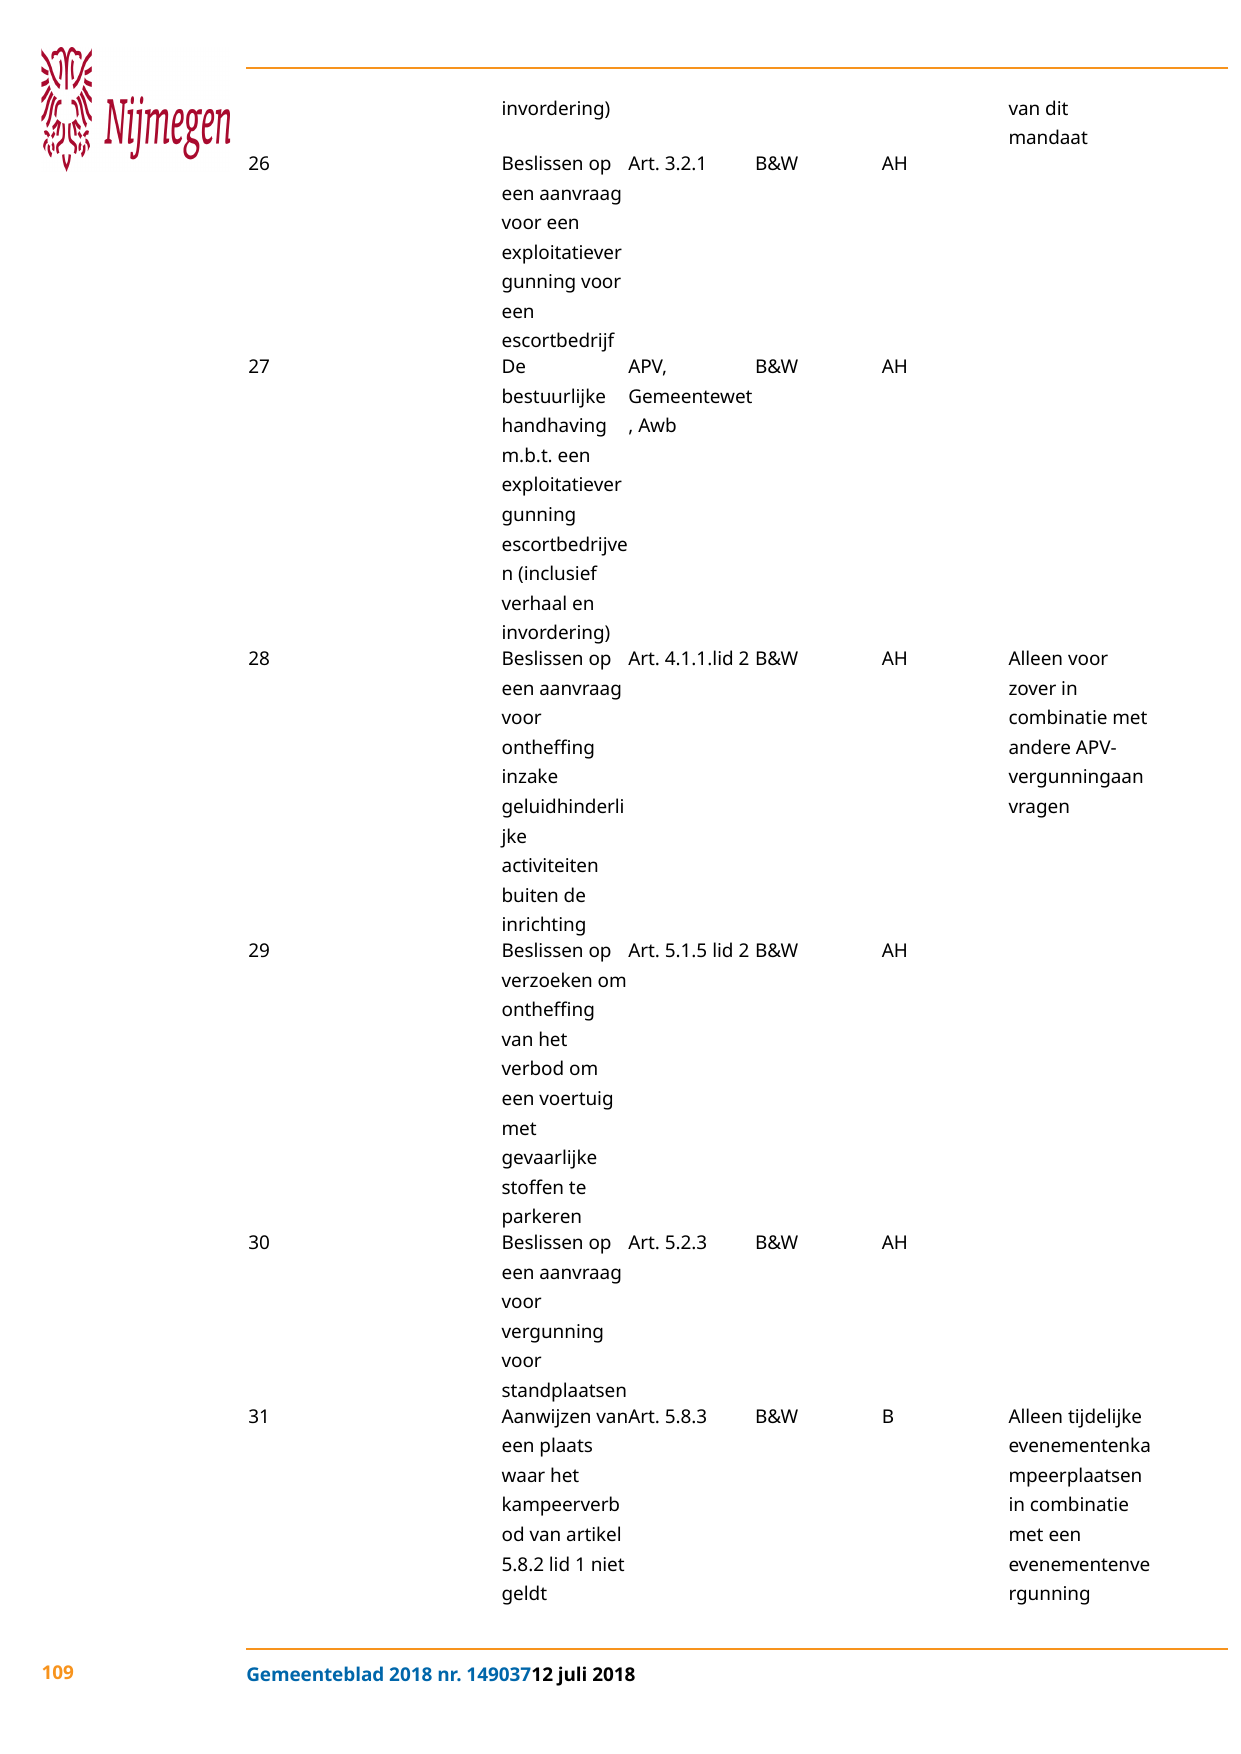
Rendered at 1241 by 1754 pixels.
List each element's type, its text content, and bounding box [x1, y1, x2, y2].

table_cell 27 [248, 353, 501, 645]
table_cell Art. 5.8.3 [628, 1403, 755, 1606]
table_cell Beslissen op een aanvraag voor vergunning voor standplaatsen [501, 1229, 628, 1403]
table_cell AH [882, 937, 1008, 1229]
table_cell [755, 95, 882, 150]
table_cell B&W [755, 1403, 882, 1606]
table_cell B&W [755, 150, 882, 353]
table_cell B&W [755, 645, 882, 937]
table_cell 26 [248, 150, 501, 353]
table_cell APV, Gemeentewet, Awb [628, 353, 755, 645]
table_cell invordering) [501, 95, 628, 150]
table_cell 28 [248, 645, 501, 937]
table_cell AH [882, 645, 1008, 937]
table_cell B&W [755, 1229, 882, 1403]
table_cell Art. 5.2.3 [628, 1229, 755, 1403]
table_cell AH [882, 353, 1008, 645]
table_cell Aanwijzen van een plaats waar het kampeerverbod van artikel 5.8.2 lid 1 niet geldt [501, 1403, 628, 1606]
picture [41, 47, 231, 172]
table_cell Beslissen op verzoeken om ontheffing van het verbod om een voertuig met gevaarlijke stoffen te parkeren [501, 937, 628, 1229]
table_cell [882, 95, 1008, 150]
table_cell 30 [248, 1229, 501, 1403]
table_cell B&W [755, 937, 882, 1229]
table_cell Art. 3.2.1 [628, 150, 755, 353]
table_cell Art. 4.1.1.lid 2 [628, 645, 755, 937]
table_cell van dit mandaat [1008, 95, 1152, 150]
table_cell De bestuurlijke handhaving m.b.t. een exploitatievergunning escortbedrijven (inclusief verhaal en invordering) [501, 353, 628, 645]
table_cell Beslissen op een aanvraag voor ontheffing inzake geluidhinderlijke activiteiten buiten de inrichting [501, 645, 628, 937]
table_cell Alleen tijdelijke evenementenkampeerplaatsen in combinatie met een evenementenvergunning [1008, 1403, 1152, 1606]
table_cell Beslissen op een aanvraag voor een exploitatievergunning voor een escortbedrijf [501, 150, 628, 353]
table_cell 29 [248, 937, 501, 1229]
table_cell 31 [248, 1403, 501, 1606]
table_cell [1008, 1229, 1152, 1403]
table_cell [248, 95, 501, 150]
table_cell [1008, 937, 1152, 1229]
table_cell Alleen voor zover in combinatie met andere APV-vergunningaanvragen [1008, 645, 1152, 937]
table_cell [1008, 150, 1152, 353]
table_cell AH [882, 150, 1008, 353]
table_cell AH [882, 1229, 1008, 1403]
table_cell Art. 5.1.5 lid 2 [628, 937, 755, 1229]
table_cell [628, 95, 755, 150]
table_cell B&W [755, 353, 882, 645]
table_cell B [882, 1403, 1008, 1606]
table_cell [1008, 353, 1152, 645]
